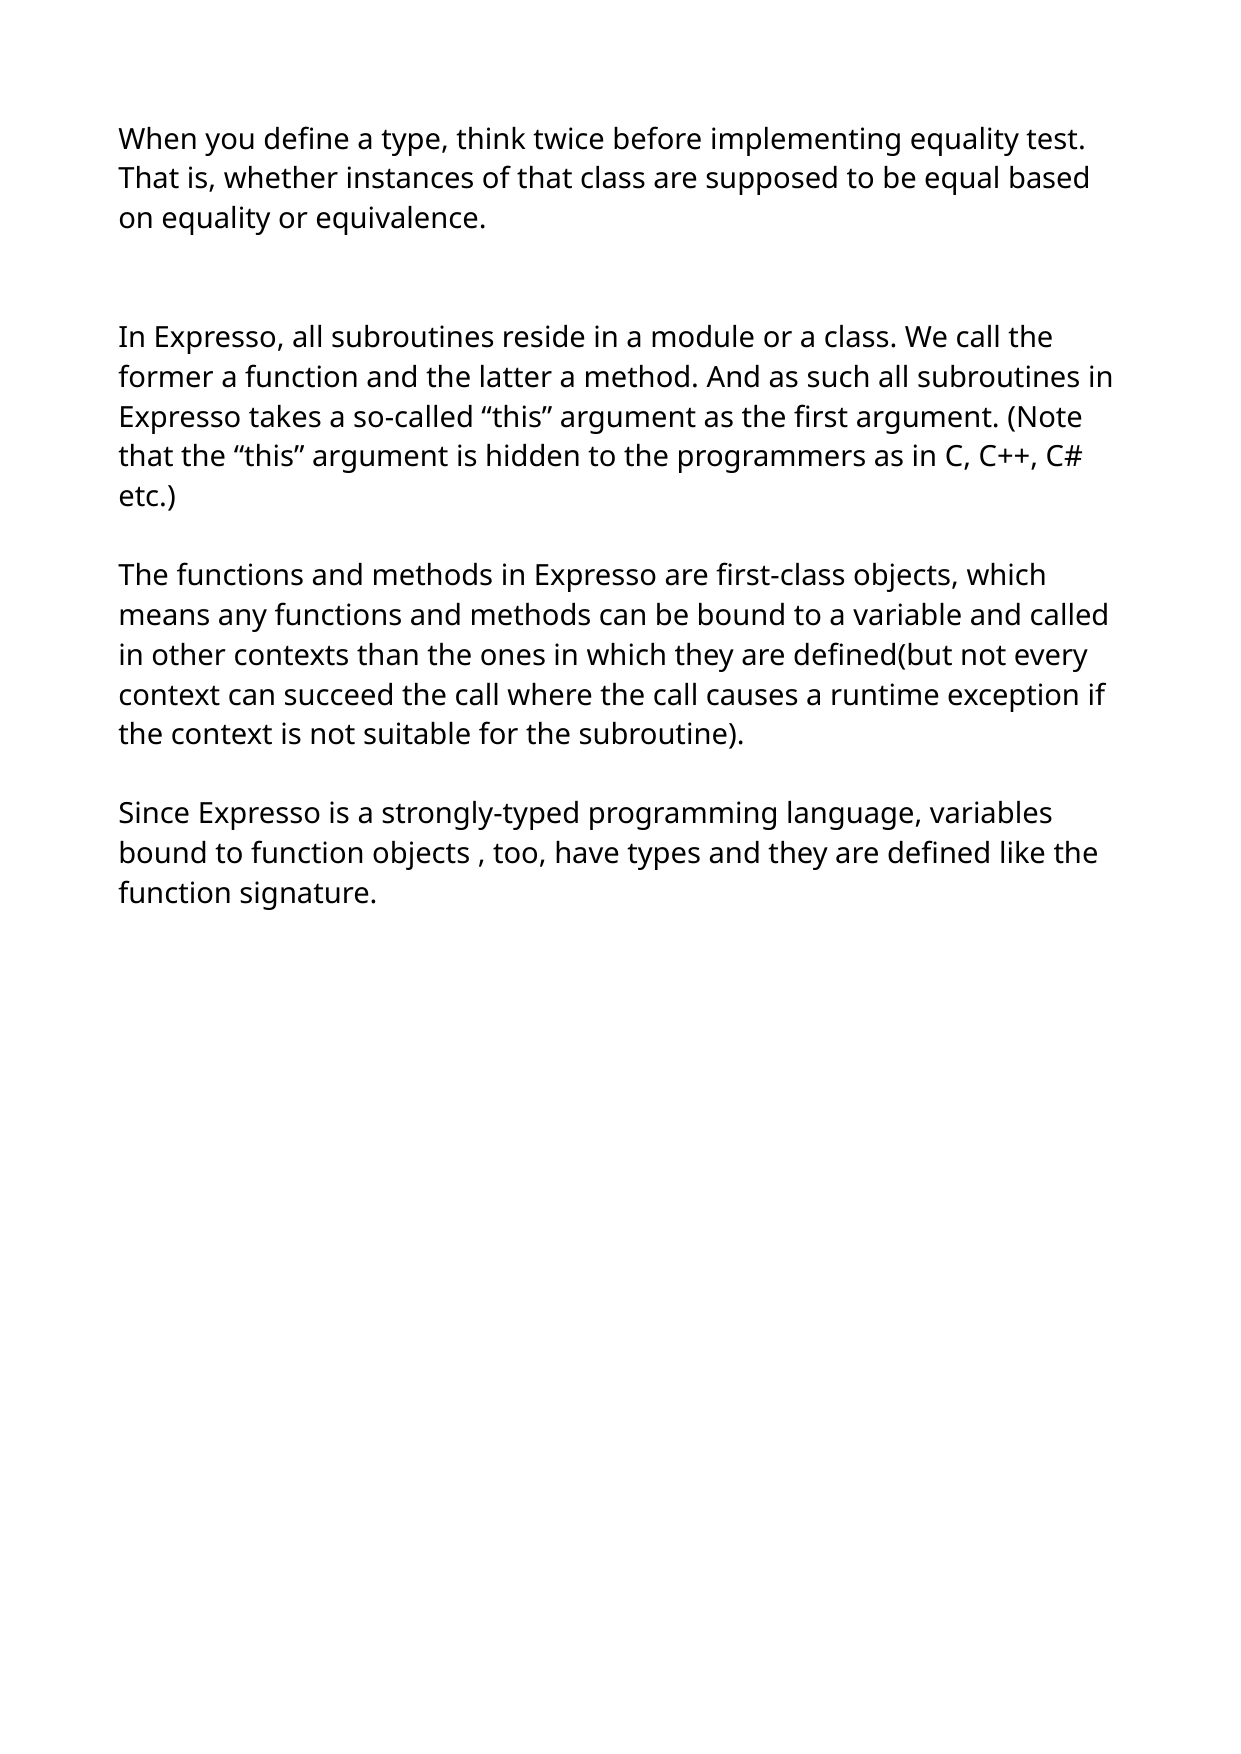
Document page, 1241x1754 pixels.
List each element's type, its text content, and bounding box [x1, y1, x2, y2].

text The functions and methods in Expresso are first-class objects, which means any functions and methods can be bound to a variable and called in other contexts than the ones in which they are defined(but not every context can succeed the call where the call causes a runtime exception if the context is not suitable for the subroutine). [118, 555, 1122, 753]
text Since Expresso is a strongly-typed programming language, variables bound to function objects , too, have types and they are defined like the function signature. [118, 793, 1122, 912]
text When you define a type, think twice before implementing equality test. That is, whether instances of that class are supposed to be equal based on equality or equivalence. [118, 118, 1122, 237]
text In Expresso, all subroutines reside in a module or a class. We call the former a function and the latter a method. And as such all subroutines in Expresso takes a so-called “this” argument as the first argument. (Note that the “this” argument is hidden to the programmers as in C, C++, C# etc.) [118, 317, 1122, 515]
